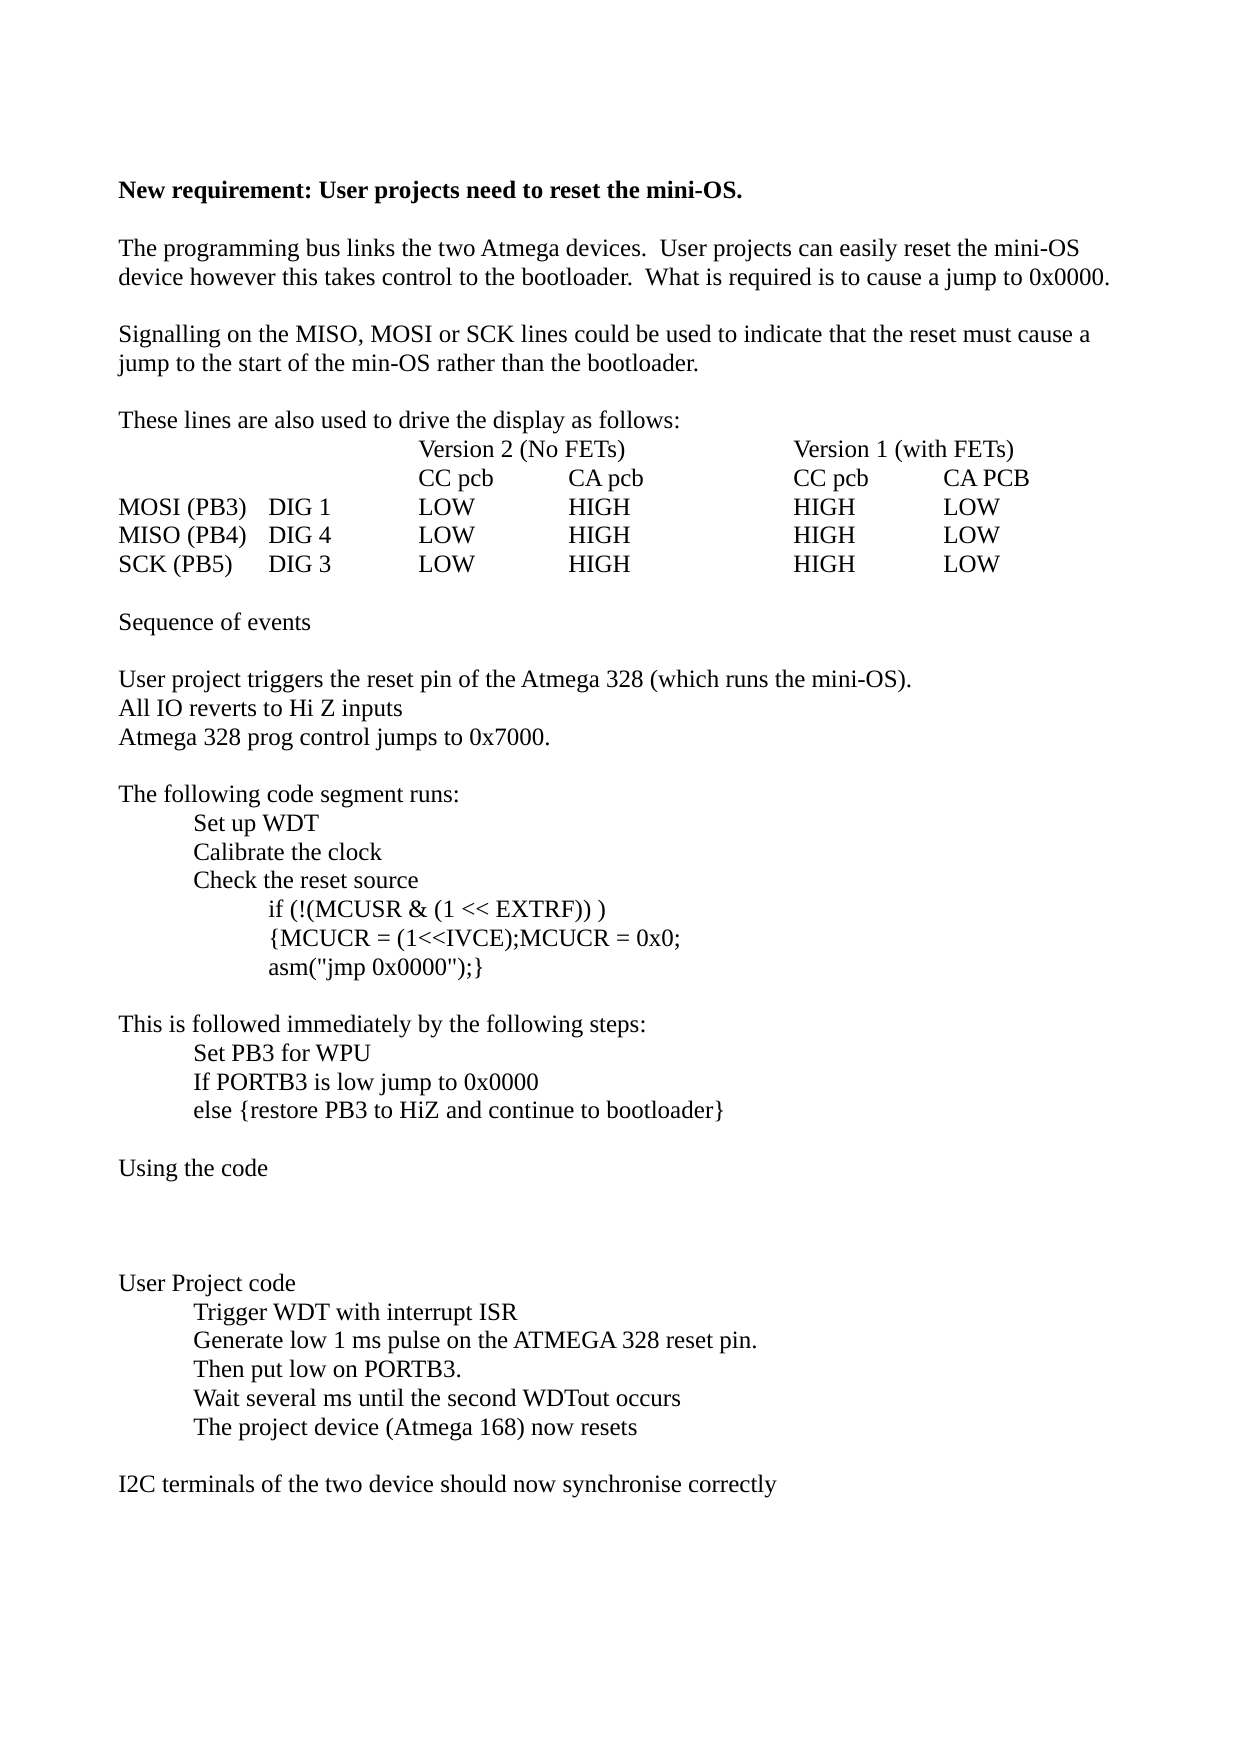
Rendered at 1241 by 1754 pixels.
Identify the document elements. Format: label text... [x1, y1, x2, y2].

text If PORTB3 is low jump to 0x0000 [118, 1067, 1122, 1096]
text Check the reset source [118, 866, 1122, 894]
text User Project code [118, 1268, 1122, 1297]
text User project triggers the reset pin of the Atmega 328 (which runs the mini-OS). [118, 664, 1122, 693]
text Then put low on PORTB3. [118, 1354, 1122, 1383]
text MISO (PB4) DIG 4 LOW HIGH HIGH LOW [118, 521, 1122, 549]
text New requirement: User projects need to reset the mini-OS. [118, 176, 1122, 204]
text MOSI (PB3) DIG 1 LOW HIGH HIGH LOW [118, 492, 1122, 521]
text Set up WDT [118, 808, 1122, 837]
text This is followed immediately by the following steps: [118, 1009, 1122, 1038]
text if (!(MCUSR & (1 << EXTRF)) ) [118, 894, 1122, 923]
text asm("jmp 0x0000");} [118, 952, 1122, 981]
text {MCUCR = (1<<IVCE);MCUCR = 0x0; [118, 923, 1122, 952]
text The project device (Atmega 168) now resets [118, 1412, 1122, 1441]
text Using the code [118, 1153, 1122, 1182]
text SCK (PB5) DIG 3 LOW HIGH HIGH LOW [118, 549, 1122, 578]
text These lines are also used to drive the display as follows: [118, 406, 1122, 434]
text Sequence of events [118, 607, 1122, 636]
text Calibrate the clock [118, 837, 1122, 866]
text Wait several ms until the second WDTout occurs [118, 1383, 1122, 1412]
text Trigger WDT with interrupt ISR [118, 1297, 1122, 1326]
text The programming bus links the two Atmega devices. User projects can easily reset the mini-OS device however this takes control to the bootloader. What is required is to cause a jump to 0x0000. [118, 233, 1122, 291]
text I2C terminals of the two device should now synchronise correctly [118, 1469, 1122, 1498]
text else {restore PB3 to HiZ and continue to bootloader} [118, 1096, 1122, 1124]
text The following code segment runs: [118, 779, 1122, 808]
text All IO reverts to Hi Z inputs [118, 693, 1122, 722]
text Signalling on the MISO, MOSI or SCK lines could be used to indicate that the reset must cause a jump to the start of the min-OS rather than the bootloader. [118, 319, 1122, 377]
text Atmega 328 prog control jumps to 0x7000. [118, 722, 1122, 751]
text CC pcb CA pcb CC pcb CA PCB [118, 463, 1122, 492]
text Generate low 1 ms pulse on the ATMEGA 328 reset pin. [118, 1326, 1122, 1354]
text Version 2 (No FETs) Version 1 (with FETs) [118, 434, 1122, 463]
text Set PB3 for WPU [118, 1038, 1122, 1067]
